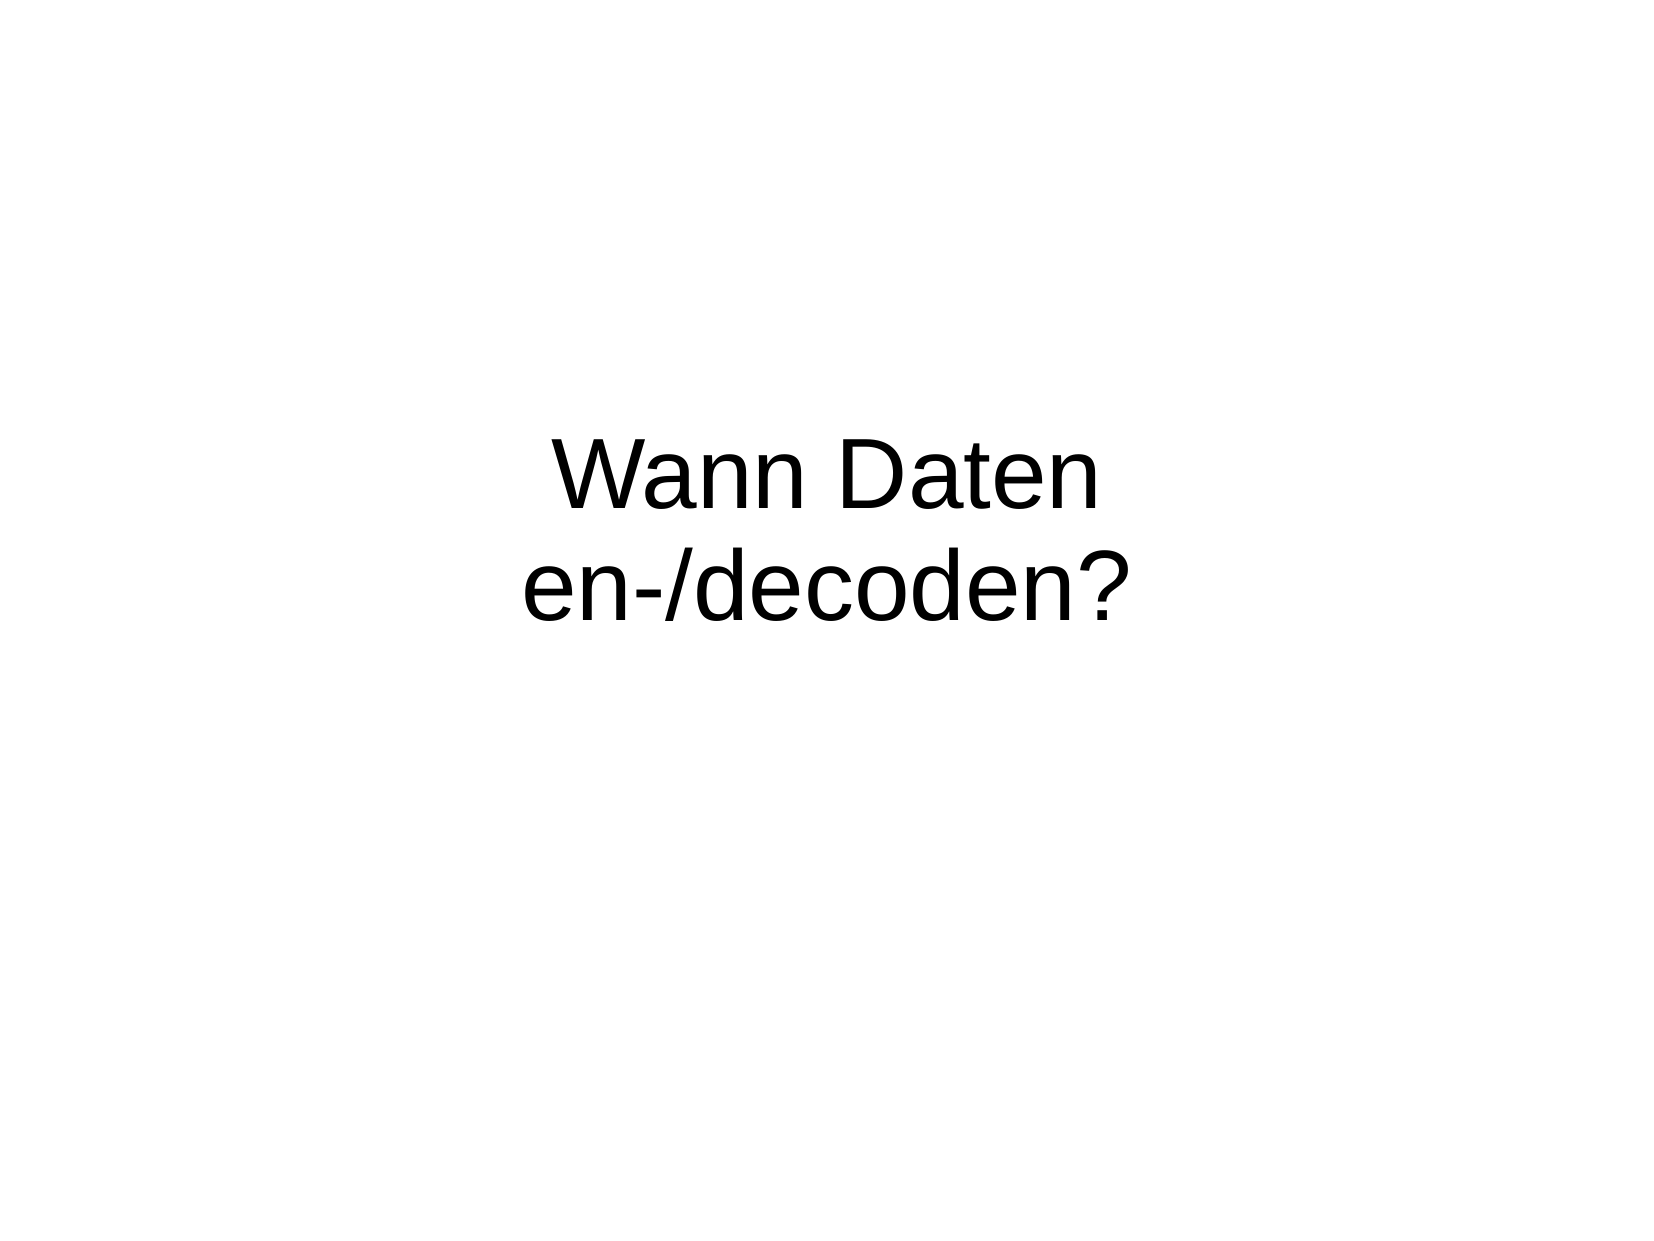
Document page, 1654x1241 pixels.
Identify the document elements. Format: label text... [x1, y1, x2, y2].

subtitle Wann Daten en-/decoden? [82, 49, 1571, 1010]
